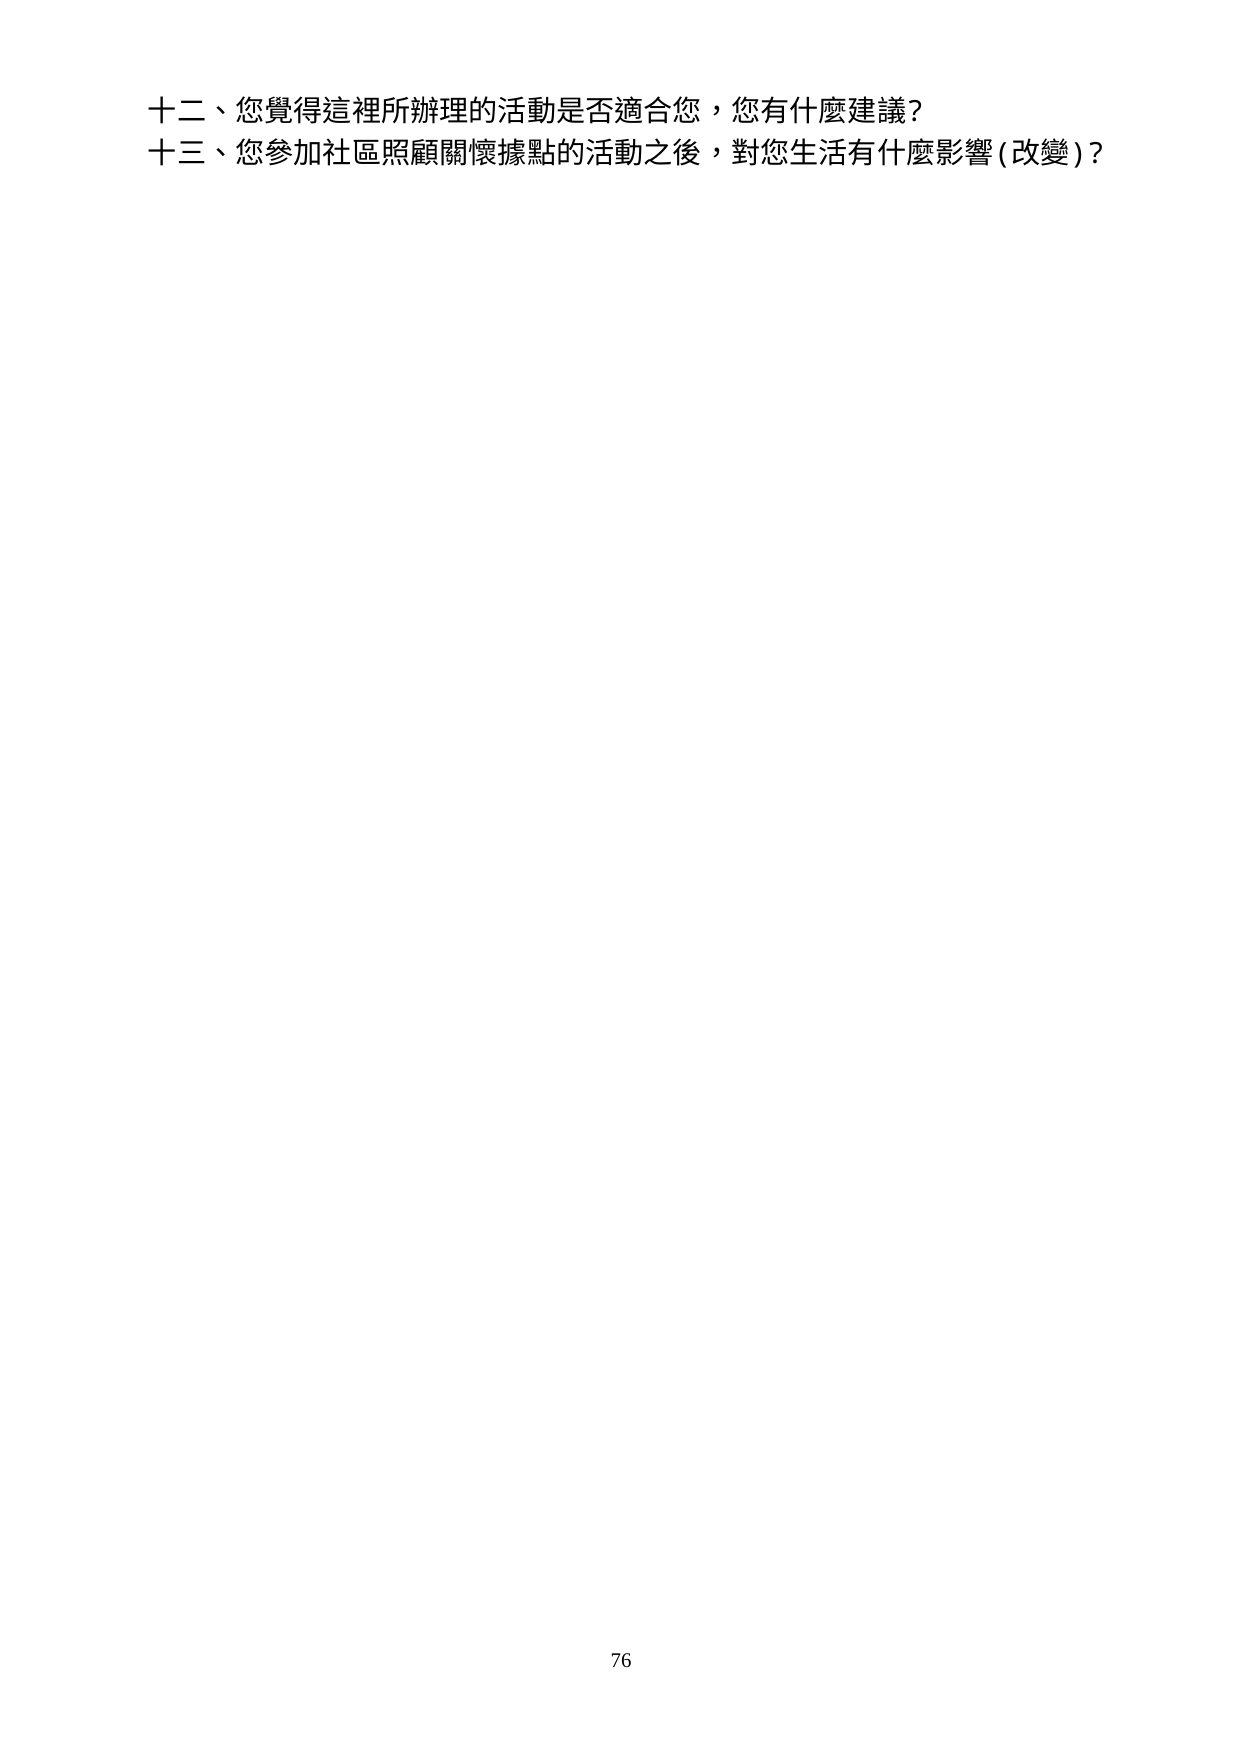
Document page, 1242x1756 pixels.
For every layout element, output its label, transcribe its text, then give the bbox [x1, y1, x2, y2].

text 十三、您參加社區照顧關懷據點的活動之後，對您生活有什麼影響(改變)? [118, 130, 1123, 172]
text 十二、您覺得這裡所辦理的活動是否適合您，您有什麼建議? [118, 88, 1123, 130]
